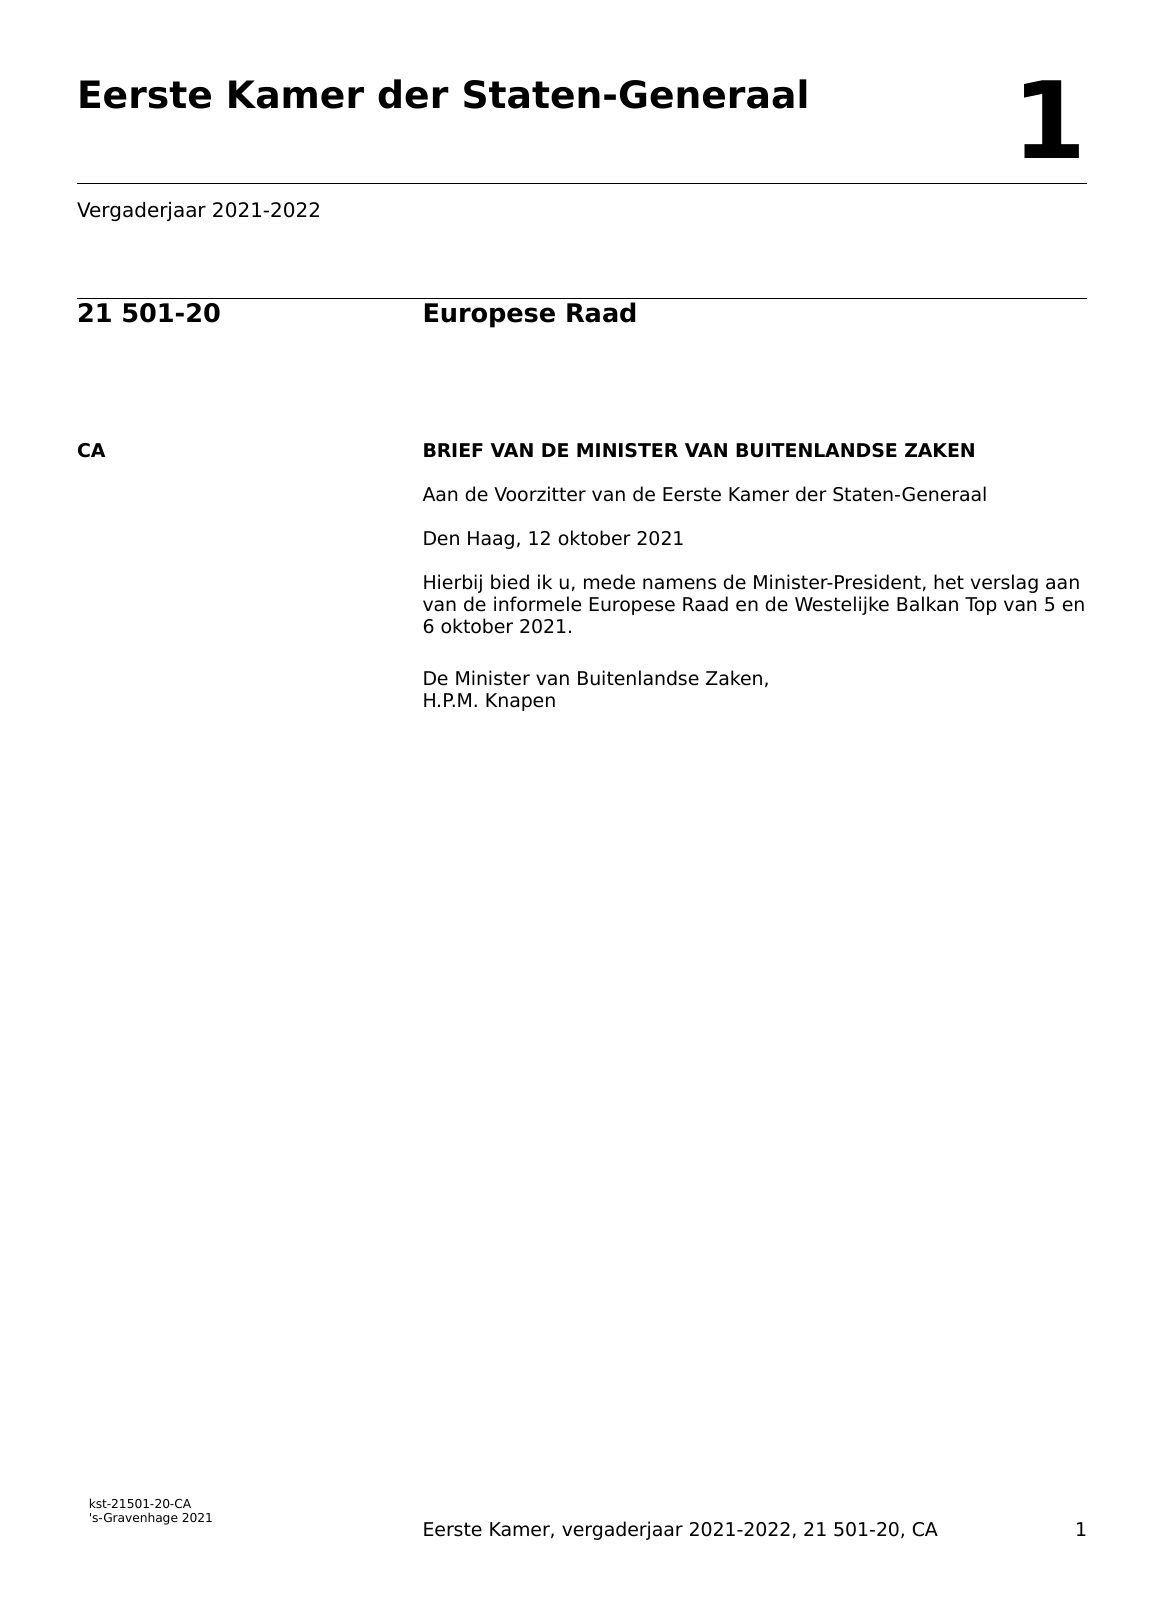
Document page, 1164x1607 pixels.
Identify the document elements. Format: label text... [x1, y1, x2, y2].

subtitle 21 501-20 Europese Raad [77, 299, 1087, 329]
text Hierbij bied ik u, mede namens de Minister-President, het verslag aan van de informele Europese Raad en de Westelijke Balkan Top van 5 en 6 oktober 2021. [422, 572, 1087, 638]
table_header 1 [886, 59, 1087, 183]
text 's-Gravenhage 2021 [88, 1511, 323, 1525]
subtitle CA BRIEF VAN DE MINISTER VAN BUITENLANDSE ZAKEN [77, 440, 1087, 462]
table_cell Vergaderjaar 2021-2022 [77, 184, 1087, 298]
text Den Haag, 12 oktober 2021 [422, 528, 1087, 550]
text kst-21501-20-CA [88, 1497, 323, 1511]
text Aan de Voorzitter van de Eerste Kamer der Staten-Generaal [422, 484, 1087, 506]
text De Minister van Buitenlandse Zaken, H.P.M. Knapen [422, 668, 1087, 712]
table_header Eerste Kamer der Staten-Generaal [77, 59, 886, 183]
